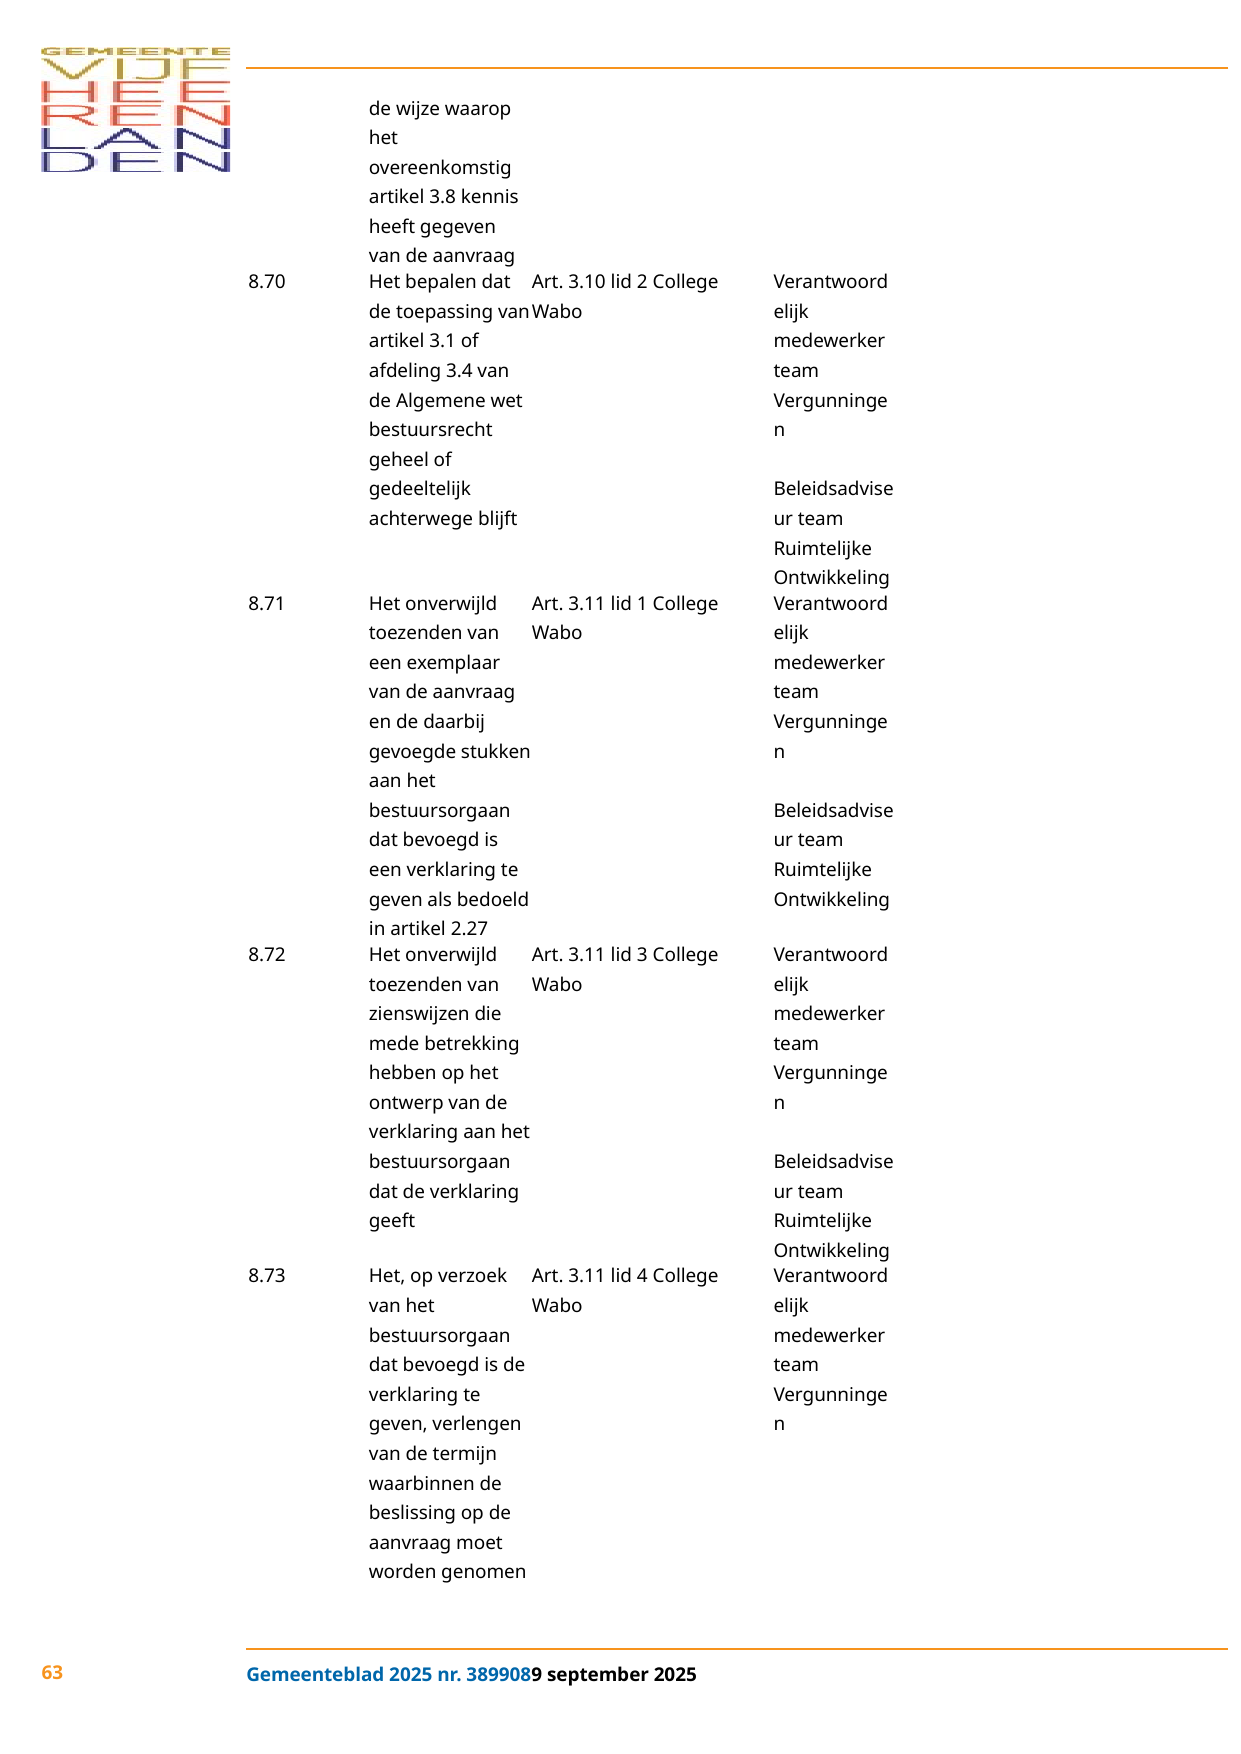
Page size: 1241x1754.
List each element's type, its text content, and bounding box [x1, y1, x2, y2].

table_cell Art. 3.10 lid 2 Wabo [532, 269, 652, 590]
table_cell Art. 3.11 lid 4 Wabo [532, 1263, 652, 1584]
table_cell [894, 590, 1015, 941]
table_cell 8.71 [248, 590, 369, 941]
table_cell [894, 941, 1015, 1263]
table_cell de wijze waarop het overeenkomstig artikel 3.8 kennis heeft gegeven van de aanvraag [369, 95, 532, 268]
table_cell Art. 3.11 lid 1 Wabo [532, 590, 652, 941]
table_cell Verantwoordelijk medewerker team Vergunningen Beleidsadviseur team Ruimtelijke Ontwikkeling [773, 590, 894, 941]
table_cell 8.72 [248, 941, 369, 1263]
table_cell Het, op verzoek van het bestuursorgaan dat bevoegd is de verklaring te geven, verlengen van de termijn waarbinnen de beslissing op de aanvraag moet worden genomen [369, 1263, 532, 1584]
table_cell Verantwoordelijk medewerker team Vergunningen Beleidsadviseur team Ruimtelijke Ontwikkeling [773, 269, 894, 590]
table_cell Het onverwijld toezenden van een exemplaar van de aanvraag en de daarbij gevoegde stukken aan het bestuursorgaan dat bevoegd is een verklaring te geven als bedoeld in artikel 2.27 [369, 590, 532, 941]
table_cell [653, 95, 773, 268]
table_cell [894, 269, 1015, 590]
table_cell 8.70 [248, 269, 369, 590]
table_cell Het onverwijld toezenden van zienswijzen die mede betrekking hebben op het ontwerp van de verklaring aan het bestuursorgaan dat de verklaring geeft [369, 941, 532, 1263]
table_cell [1015, 941, 1152, 1263]
table_cell [1015, 269, 1152, 590]
table_cell [1015, 95, 1152, 268]
table_cell Art. 3.11 lid 3 Wabo [532, 941, 652, 1263]
table_cell College [653, 941, 773, 1263]
table_cell [248, 95, 369, 268]
table_cell [894, 95, 1015, 268]
table_cell Verantwoordelijk medewerker team Vergunningen [773, 1263, 894, 1584]
table_cell [894, 1263, 1015, 1584]
table_cell College [653, 269, 773, 590]
table_cell [773, 95, 894, 268]
table_cell [1015, 1263, 1152, 1584]
table_cell College [653, 590, 773, 941]
table_cell Het bepalen dat de toepassing van artikel 3.1 of afdeling 3.4 van de Algemene wet bestuursrecht geheel of gedeeltelijk achterwege blijft [369, 269, 532, 590]
table_cell [1015, 590, 1152, 941]
table_cell 8.73 [248, 1263, 369, 1584]
table_cell College [653, 1263, 773, 1584]
picture [41, 47, 231, 172]
table_cell Verantwoordelijk medewerker team Vergunningen Beleidsadviseur team Ruimtelijke Ontwikkeling [773, 941, 894, 1263]
table_cell [532, 95, 652, 268]
